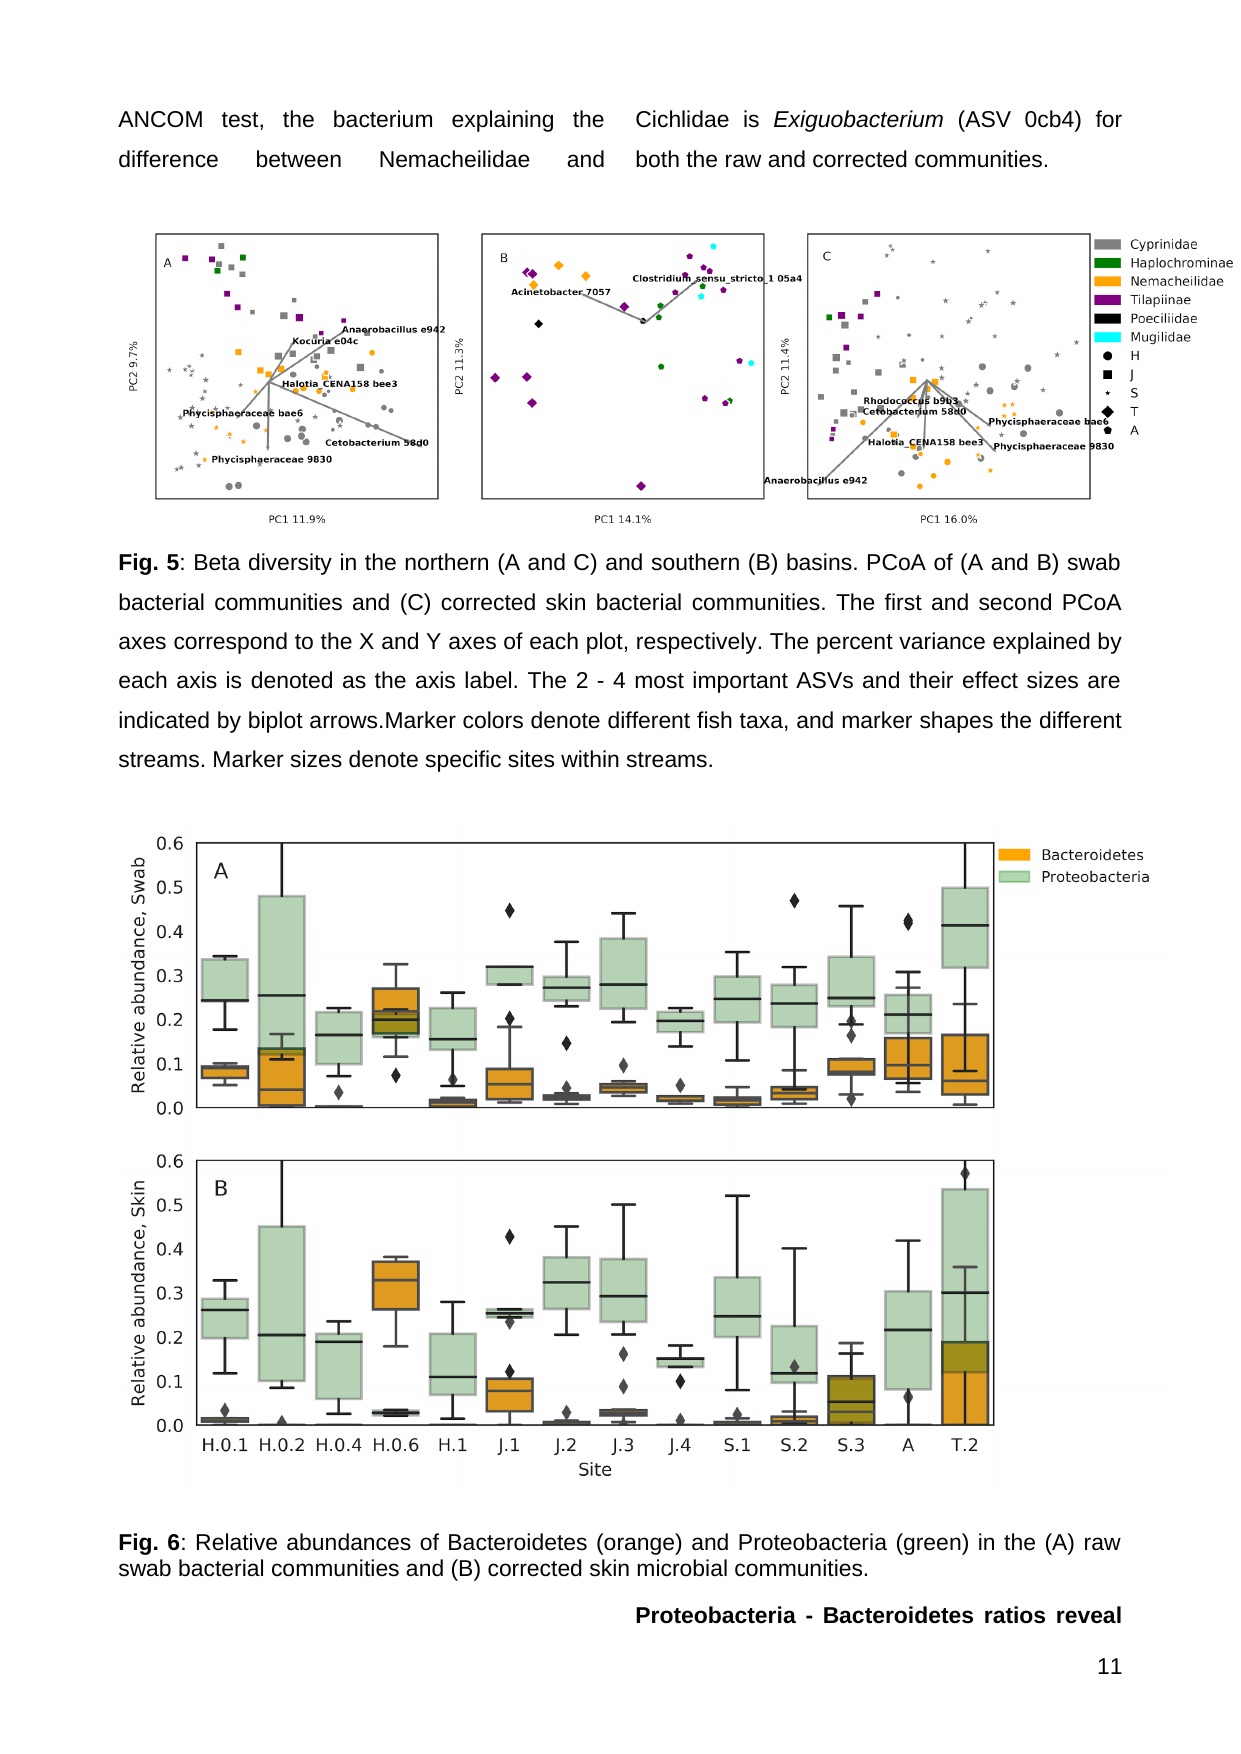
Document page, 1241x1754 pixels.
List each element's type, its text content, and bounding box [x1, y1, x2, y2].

picture [118, 222, 1241, 536]
text Fig. 6: Relative abundances of Bacteroidetes (orange) and Proteobacteria (green) in the (A) raw swab bacterial communities and (B) corrected skin microbial communities. [118, 1529, 1122, 1582]
text Proteobacteria - Bacteroidetes ratios reveal [635, 1602, 1122, 1629]
text ANCOM test, the bacterium explaining the difference between Nemacheilidae and [118, 106, 605, 172]
picture [118, 823, 1169, 1492]
text Cichlidae is Exiguobacterium (ASV 0cb4) for both the raw and corrected communities. [635, 106, 1122, 172]
text Fig. 5: Beta diversity in the northern (A and C) and southern (B) basins. PCoA of (A and B) swab bacterial communities and (C) corrected skin bacterial communities. The first and second PCoA axes correspond to the X and Y axes of each plot, respectively. The percent variance explained by each axis is denoted as the axis label. The 2 - 4 most important ASVs and their effect sizes are indicated by biplot arrows.Marker colors denote different fish taxa, and marker shapes the different streams. Marker sizes denote specific sites within streams. [118, 536, 1122, 773]
